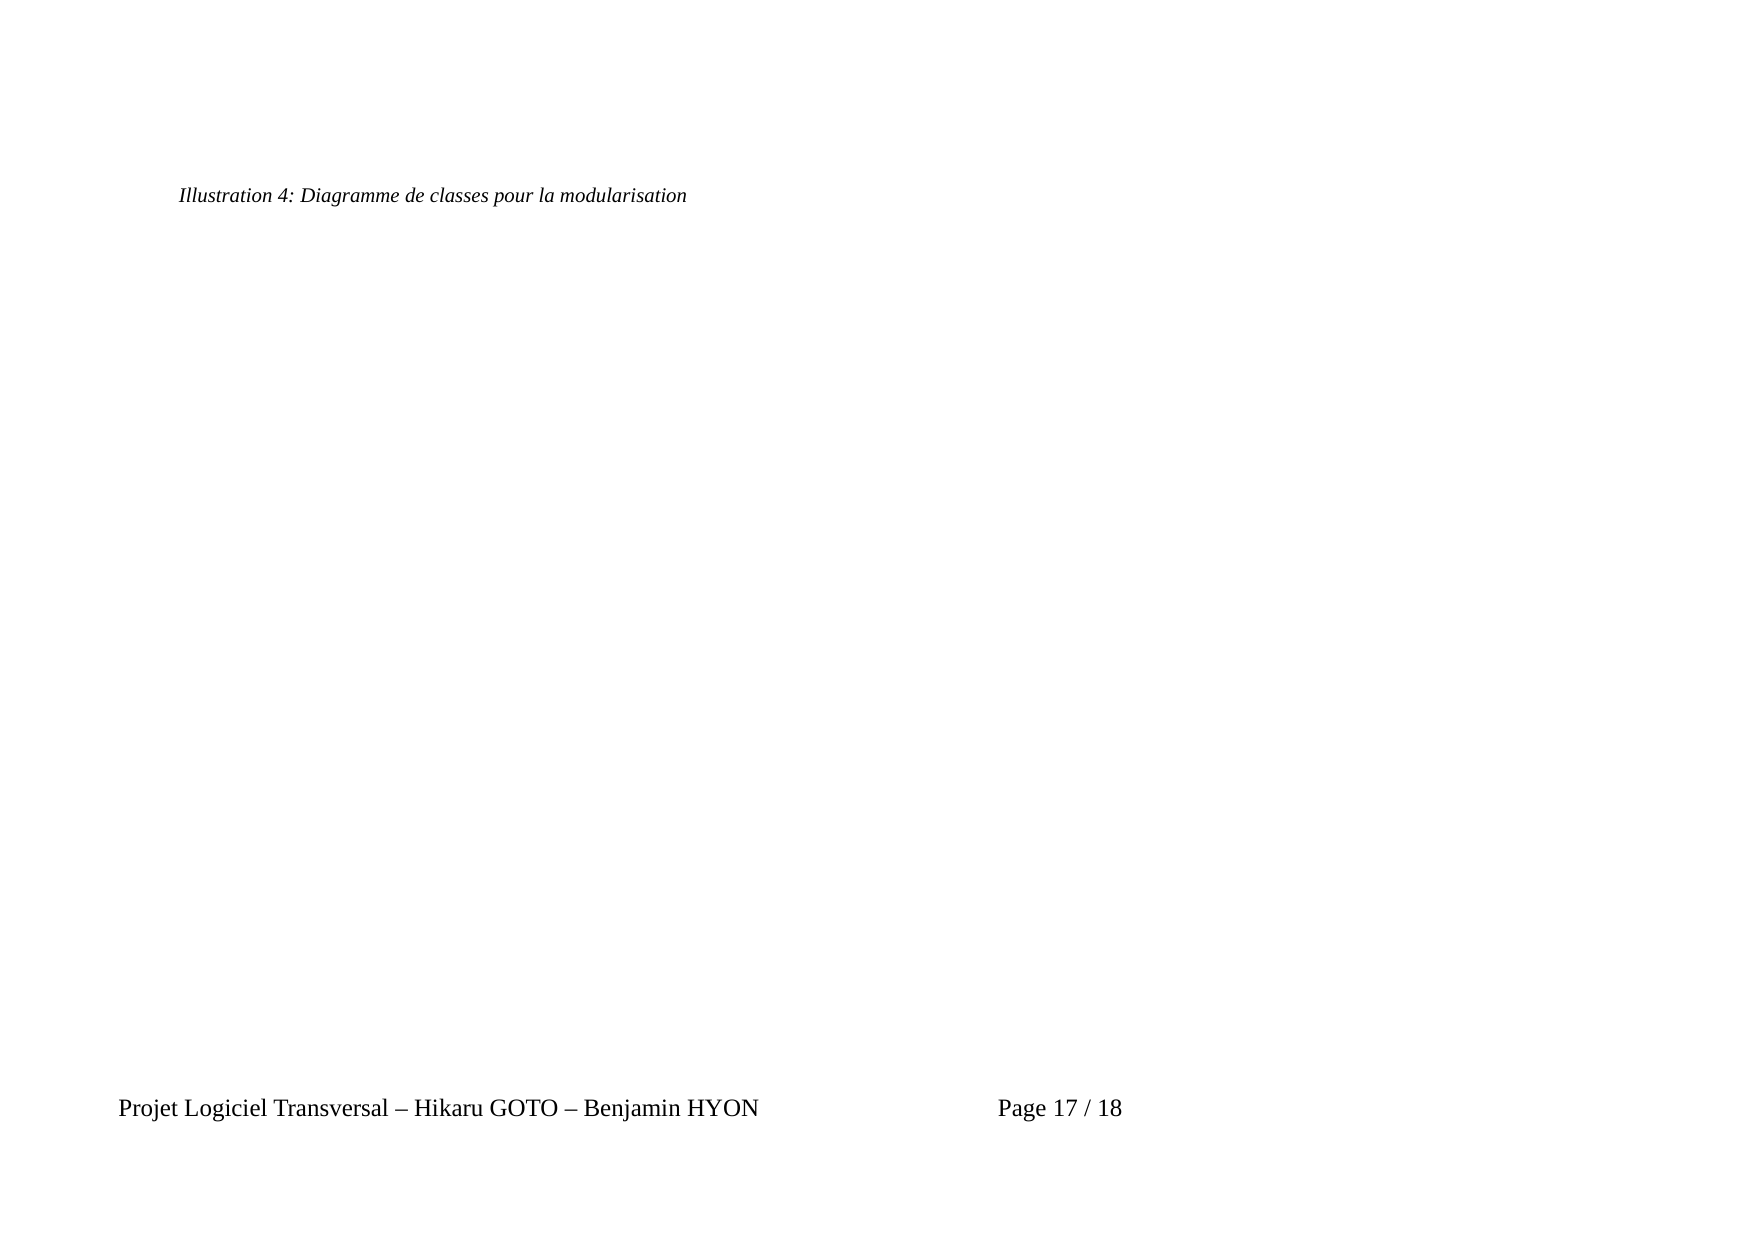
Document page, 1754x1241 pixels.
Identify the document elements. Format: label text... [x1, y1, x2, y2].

text Illustration 4: Diagramme de classes pour la modularisation [179, 182, 1575, 207]
